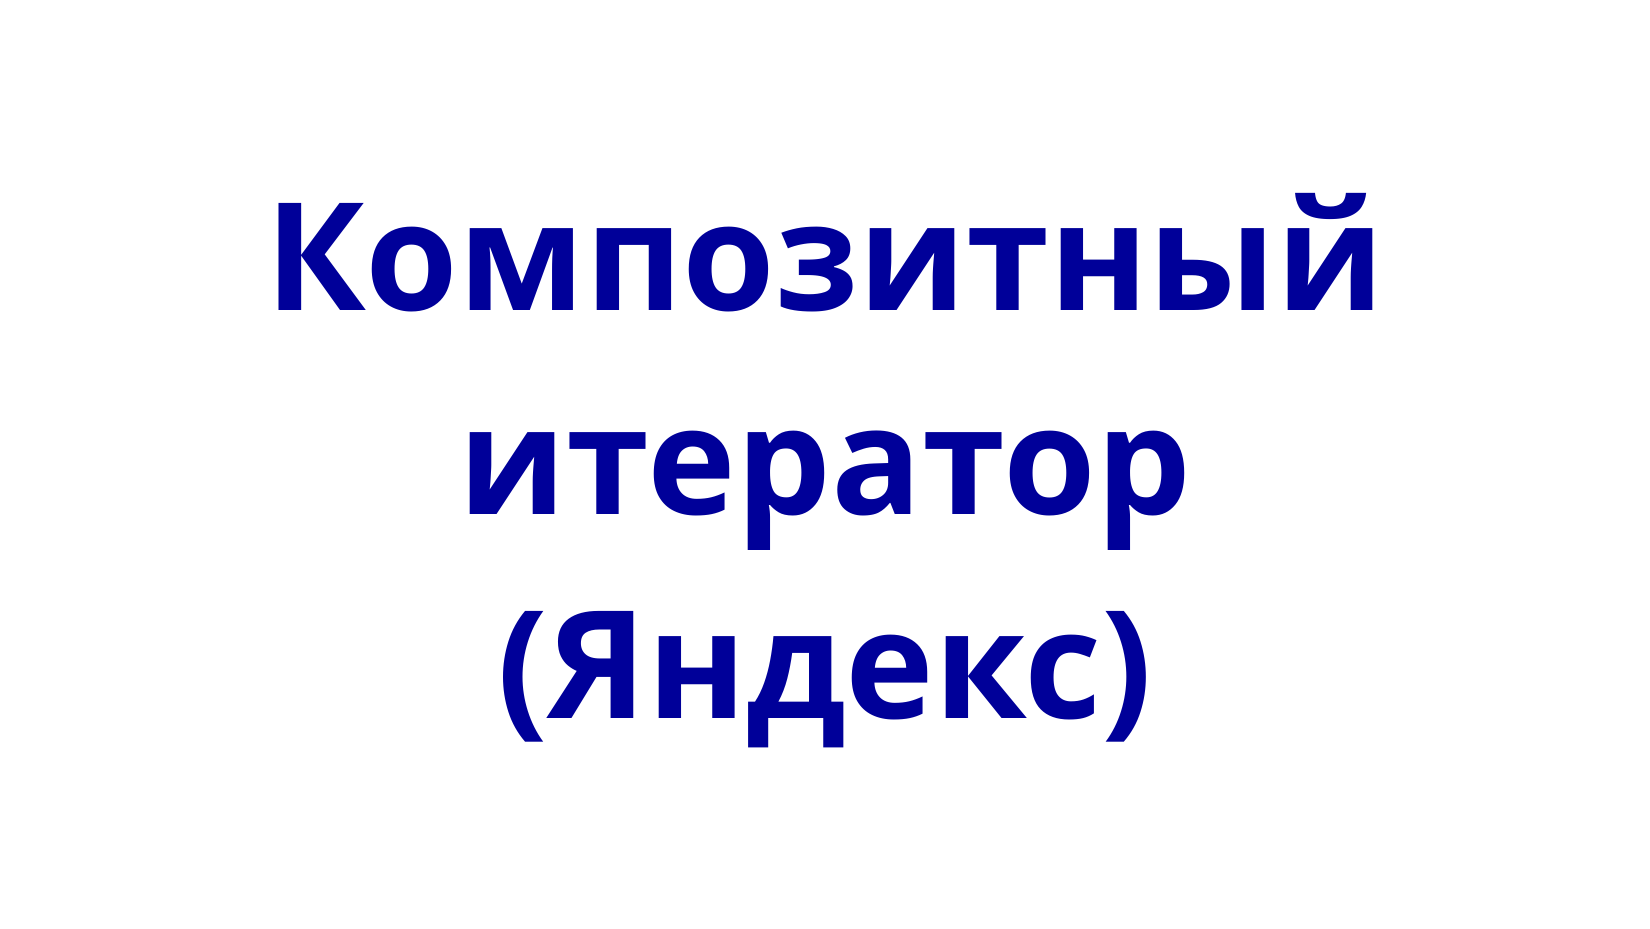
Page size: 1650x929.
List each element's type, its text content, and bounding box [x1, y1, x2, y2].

subtitle Композитный итератор (Яндекс) [82, 36, 1568, 876]
